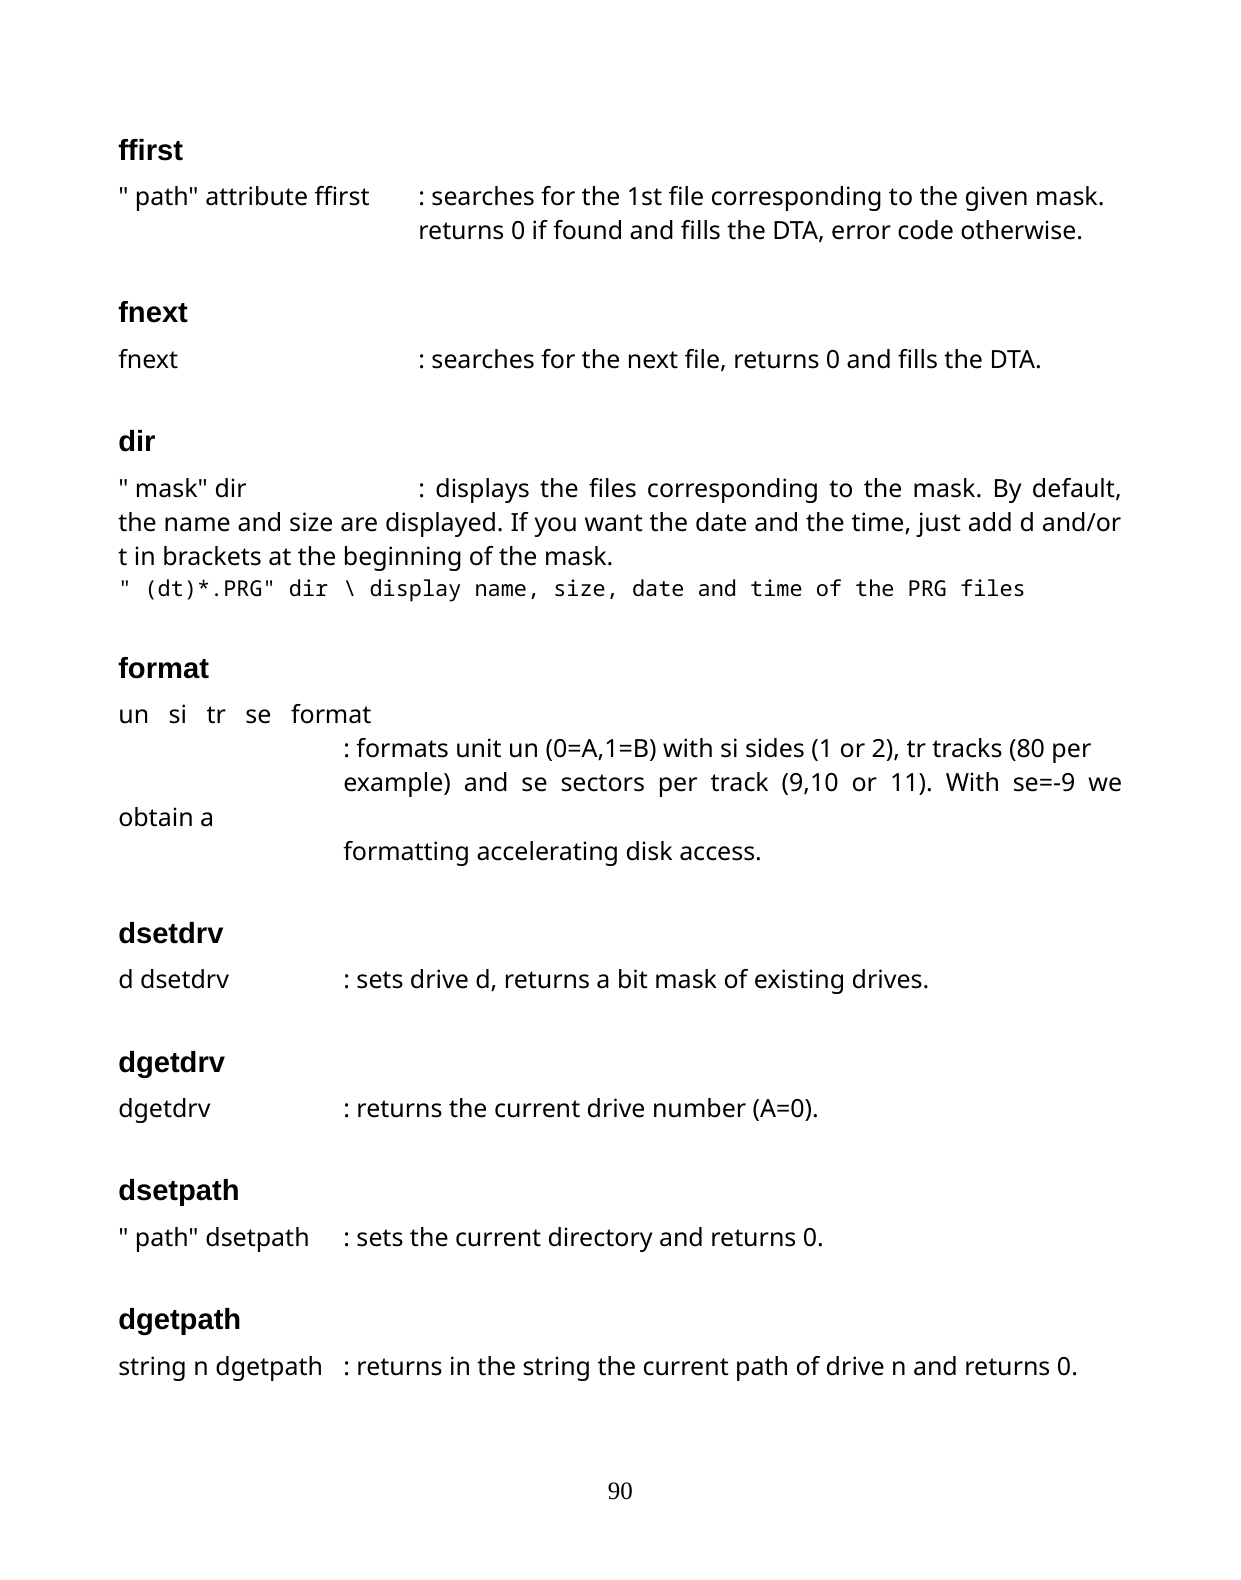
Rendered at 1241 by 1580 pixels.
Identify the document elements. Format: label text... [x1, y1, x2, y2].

text string n dgetpath : returns in the string the current path of drive n and returns 0. [118, 1348, 1123, 1382]
text : formats unit un (0=A,1=B) with si sides (1 or 2), tr tracks (80 per [118, 731, 1123, 765]
text dgetdrv : returns the current drive number (A=0). [118, 1091, 1123, 1125]
subtitle dgetpath [118, 1302, 1122, 1336]
text example) and se sectors per track (9,10 or 11). With se=-9 we obtain a [118, 765, 1123, 833]
subtitle dgetdrv [118, 1045, 1122, 1078]
text un si tr se format [118, 697, 1123, 731]
text " path" dsetpath : sets the current directory and returns 0. [118, 1219, 1123, 1253]
subtitle ffirst [118, 133, 1122, 166]
text " (dt)*.PRG" dir \ display name, size, date and time of the PRG files [118, 572, 1122, 602]
text formatting accelerating disk access. [118, 833, 1123, 867]
subtitle dsetpath [118, 1173, 1122, 1207]
text " mask" dir : displays the files corresponding to the mask. By default, the name and size are displayed. If you want the date and the time, just add d and/or t in brackets at the beginning of the mask. [118, 470, 1123, 572]
subtitle format [118, 651, 1122, 684]
subtitle dsetdrv [118, 916, 1122, 949]
text returns 0 if found and fills the DTA, error code otherwise. [118, 213, 1123, 247]
text d dsetdrv : sets drive d, returns a bit mask of existing drives. [118, 962, 1123, 996]
text fnext : searches for the next file, returns 0 and fills the DTA. [118, 342, 1123, 376]
text " path" attribute ffirst : searches for the 1st file corresponding to the given mask. [118, 179, 1123, 213]
subtitle dir [118, 424, 1122, 458]
subtitle fnext [118, 296, 1122, 329]
